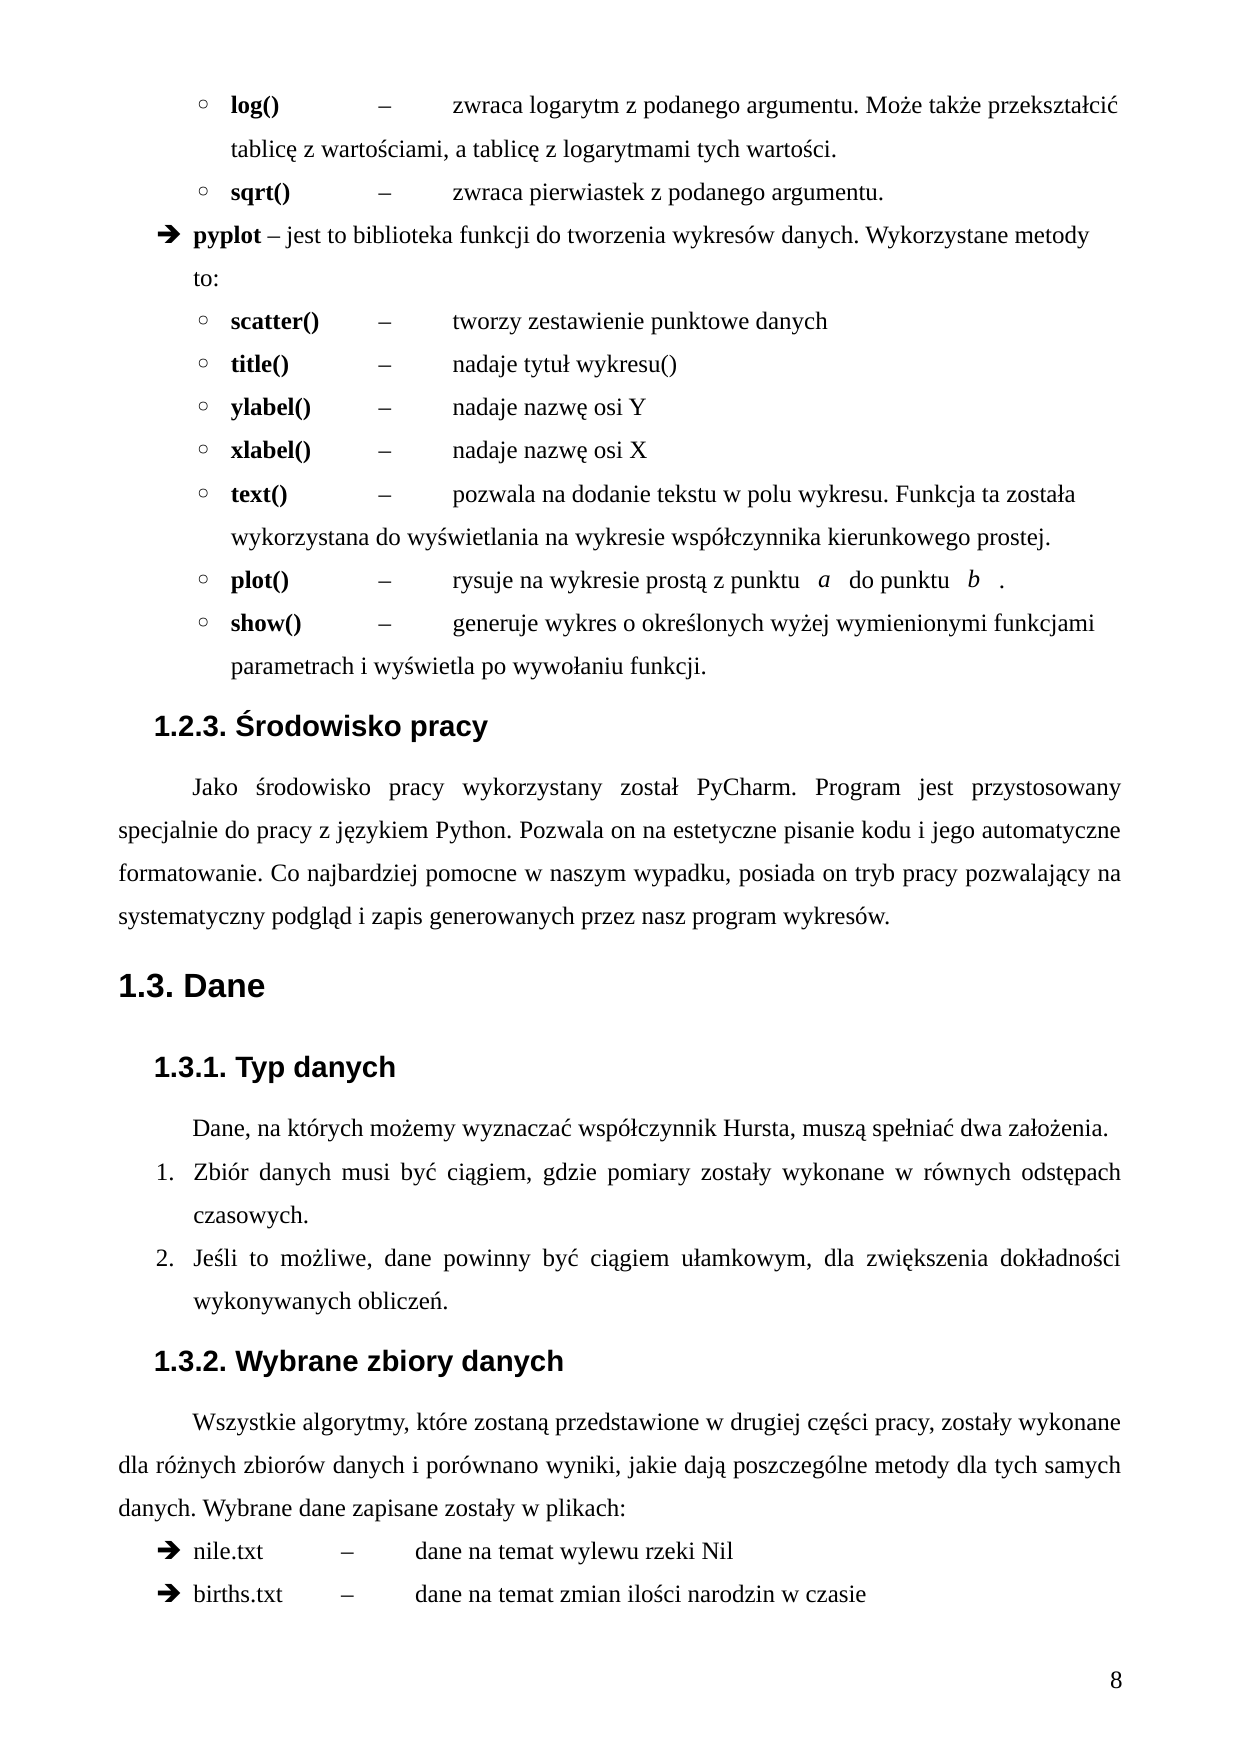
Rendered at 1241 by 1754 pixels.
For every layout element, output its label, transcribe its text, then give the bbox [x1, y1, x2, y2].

subtitle 1.3. Dane [118, 965, 1122, 1004]
text Jako środowisko pracy wykorzystany został PyCharm. Program jest przystosowany specjalnie do pracy z językiem Python. Pozwala on na estetyczne pisanie kodu i jego automatyczne formatowanie. Co najbardziej pomocne w naszym wypadku, posiada on tryb pracy pozwalający na systematyczny podgląd i zapis generowanych przez nasz program wykresów. [118, 772, 1122, 930]
list ylabel() – nadaje nazwę osi Y [193, 392, 1122, 421]
list show() – generuje wykres o określonych wyżej wymienionymi funkcjami parametrach i wyświetla po wywołaniu funkcji. [193, 608, 1122, 680]
list sqrt() – zwraca pierwiastek z podanego argumentu. [193, 177, 1122, 206]
text Wszystkie algorytmy, które zostaną przedstawione w drugiej części pracy, zostały wykonane dla różnych zbiorów danych i porównano wyniki, jakie dają poszczególne metody dla tych samych danych. Wybrane dane zapisane zostały w plikach: [118, 1407, 1122, 1522]
list nile.txt – dane na temat wylewu rzeki Nil [156, 1536, 1122, 1565]
list Zbiór danych musi być ciągiem, gdzie pomiary zostały wykonane w równych odstępach czasowych. [156, 1157, 1122, 1228]
list pyplot – jest to biblioteka funkcji do tworzenia wykresów danych. Wykorzystane metody to: [156, 220, 1122, 292]
list title() – nadaje tytuł wykresu() [193, 349, 1122, 378]
list log() – zwraca logarytm z podanego argumentu. Może także przekształcić tablicę z wartościami, a tablicę z logarytmami tych wartości. [193, 91, 1122, 162]
list scatter() – tworzy zestawienie punktowe danych [193, 306, 1122, 335]
list Jeśli to możliwe, dane powinny być ciągiem ułamkowym, dla zwiększenia dokładności wykonywanych obliczeń. [156, 1243, 1122, 1315]
list xlabel() – nadaje nazwę osi X [193, 436, 1122, 464]
list births.txt – dane na temat zmian ilości narodzin w czasie [156, 1579, 1122, 1608]
list text() – pozwala na dodanie tekstu w polu wykresu. Funkcja ta została wykorzystana do wyświetlania na wykresie współczynnika kierunkowego prostej. [193, 479, 1122, 551]
list plot() – rysuje na wykresie prostą z punktudo punktu. [193, 565, 1122, 594]
subtitle 1.2.3. Środowisko pracy [118, 709, 1122, 743]
subtitle 1.3.1. Typ danych [118, 1050, 1122, 1084]
subtitle 1.3.2. Wybrane zbiory danych [118, 1344, 1122, 1377]
text Dane, na których możemy wyznaczać współczynnik Hursta, muszą spełniać dwa założenia. [118, 1113, 1122, 1142]
